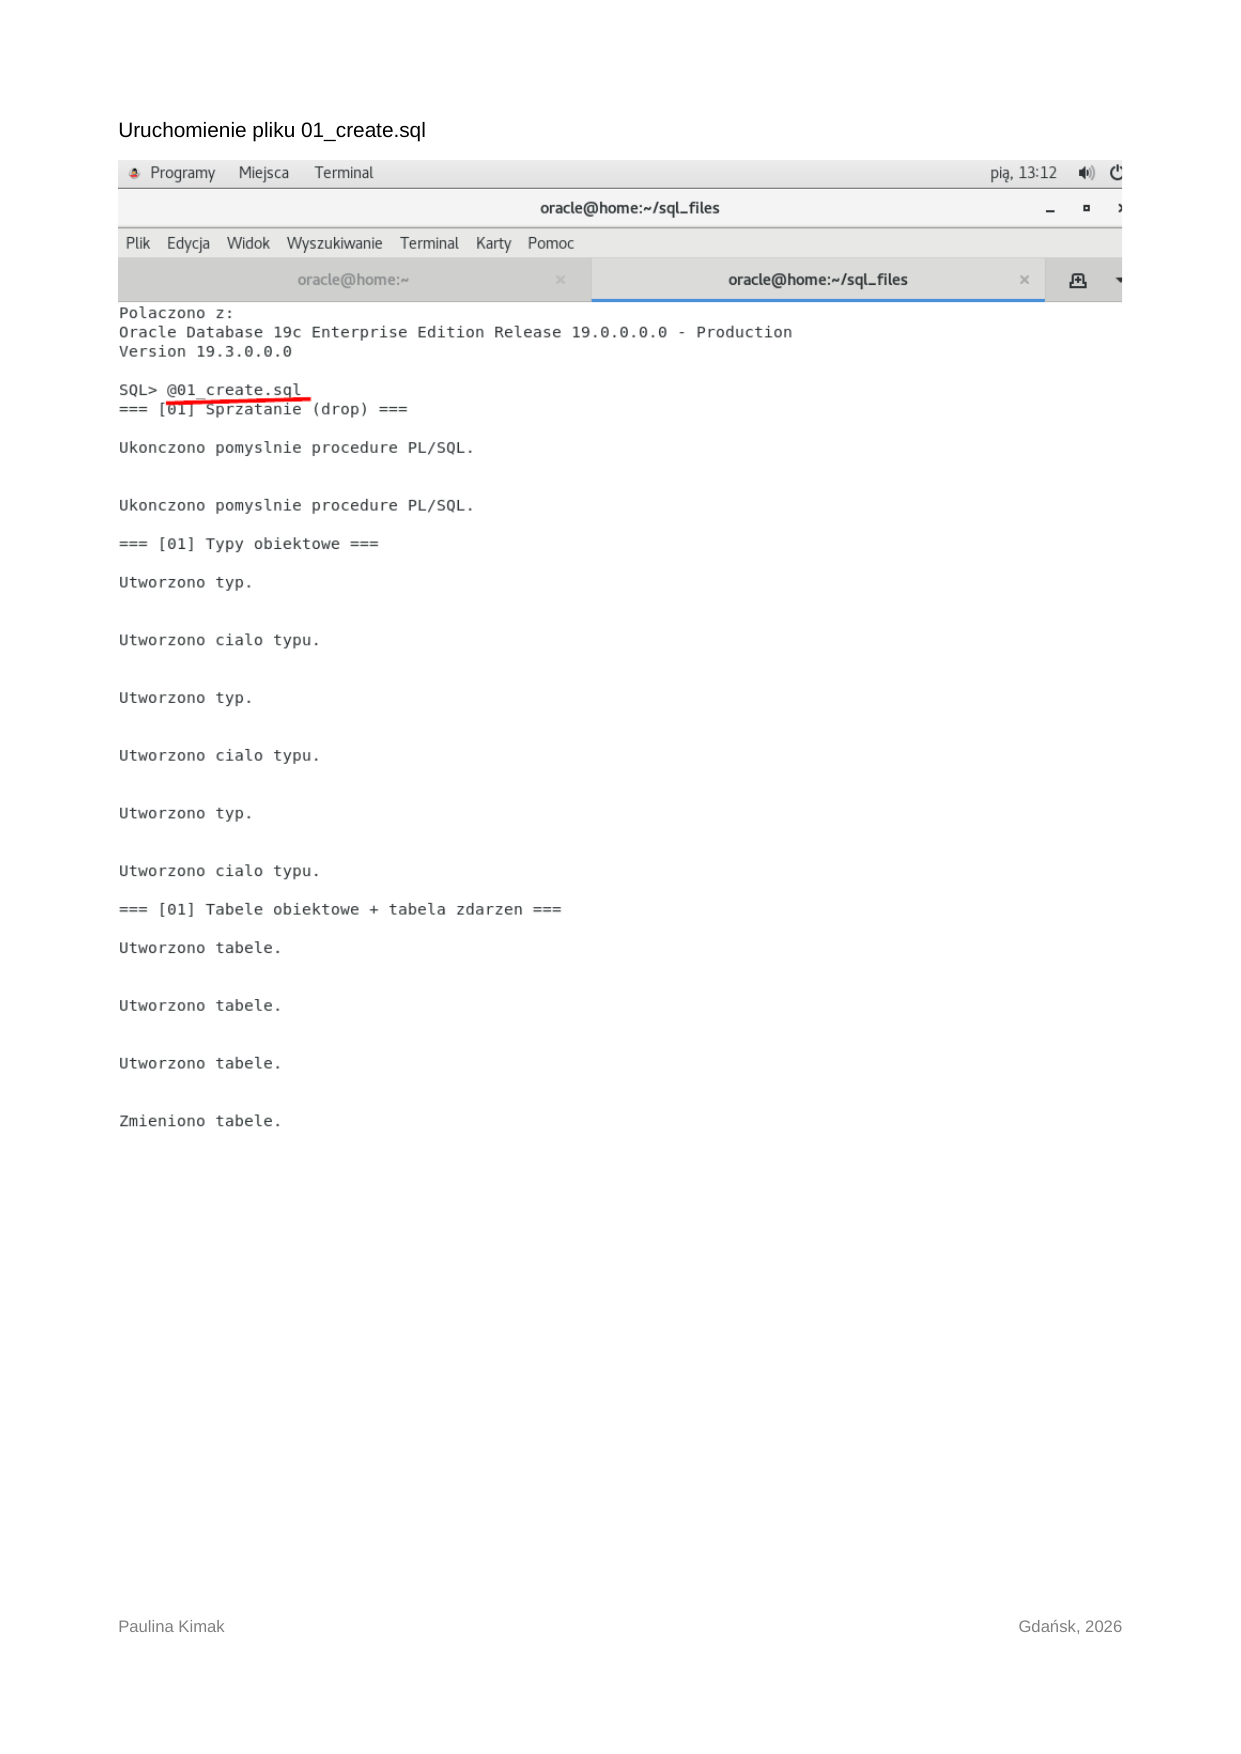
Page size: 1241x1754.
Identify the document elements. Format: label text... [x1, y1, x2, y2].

picture [118, 160, 1123, 1153]
text Uruchomienie pliku 01_create.sql [118, 118, 1122, 142]
